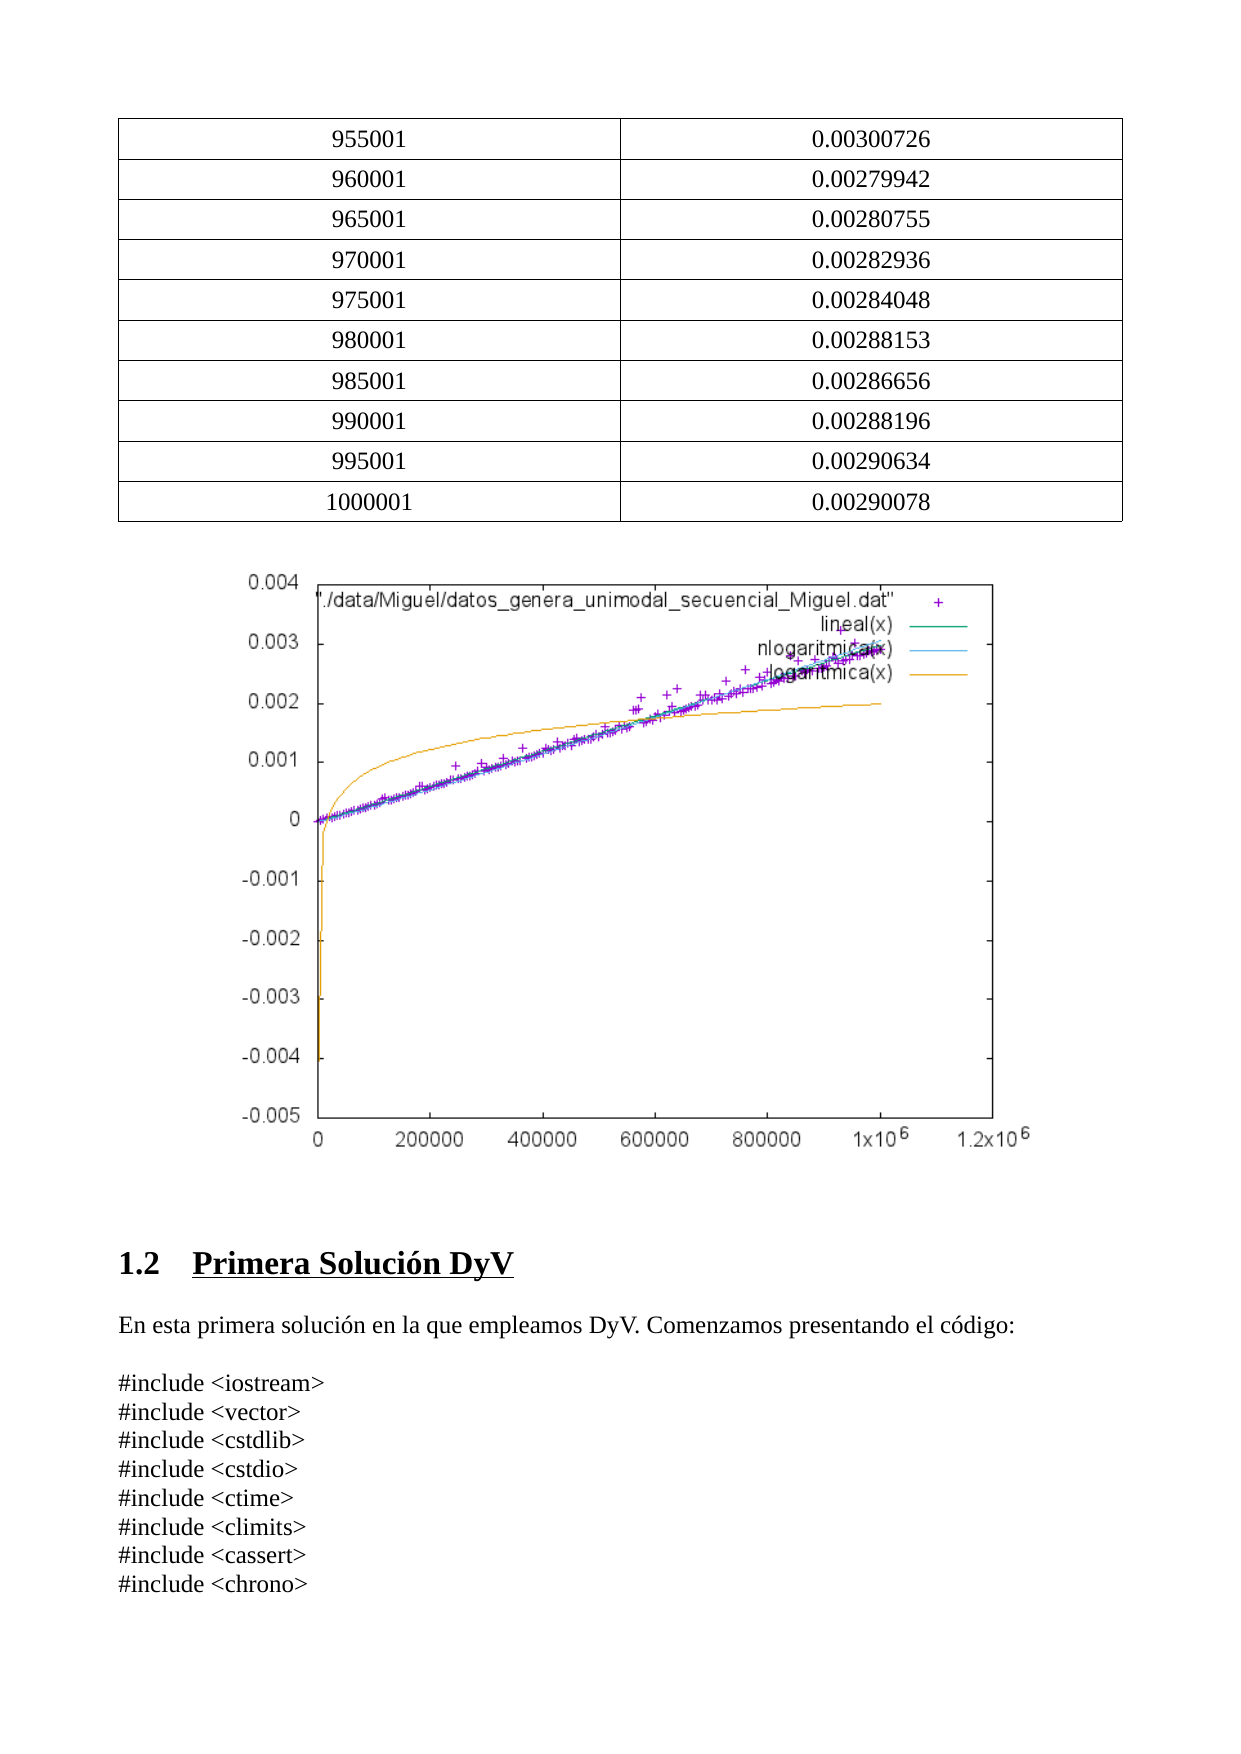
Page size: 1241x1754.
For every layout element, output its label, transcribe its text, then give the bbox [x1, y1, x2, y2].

text #include <iostream> [118, 1368, 1122, 1397]
text #include <cstdio> [118, 1454, 1122, 1483]
text En esta primera solución en la que empleamos DyV. Comenzamos presentando el código: [118, 1311, 1122, 1339]
picture [208, 559, 1032, 1167]
table_cell 995001 [119, 442, 620, 481]
text 1.2 Primera Solución DyV [118, 1243, 1122, 1282]
table_cell 0.00282936 [621, 240, 1122, 279]
table_cell 985001 [119, 361, 620, 400]
table_cell 960001 [119, 160, 620, 199]
table_cell 0.00290078 [621, 482, 1122, 521]
text #include <climits> [118, 1512, 1122, 1541]
table_cell 0.00279942 [621, 160, 1122, 199]
table_cell 0.00288153 [621, 321, 1122, 360]
table_cell 970001 [119, 240, 620, 279]
table_cell 955001 [119, 119, 620, 158]
table_cell 965001 [119, 200, 620, 239]
table_cell 0.00288196 [621, 401, 1122, 441]
text #include <cstdlib> [118, 1426, 1122, 1454]
table_cell 0.00284048 [621, 280, 1122, 320]
table_cell 1000001 [119, 482, 620, 521]
table_cell 975001 [119, 280, 620, 320]
text #include <ctime> [118, 1483, 1122, 1512]
table_cell 0.00300726 [621, 119, 1122, 158]
table_cell 0.00290634 [621, 442, 1122, 481]
table_cell 0.00286656 [621, 361, 1122, 400]
table_cell 0.00280755 [621, 200, 1122, 239]
text #include <vector> [118, 1397, 1122, 1426]
table_cell 980001 [119, 321, 620, 360]
text #include <cassert> [118, 1541, 1122, 1569]
text #include <chrono> [118, 1569, 1122, 1598]
table_cell 990001 [119, 401, 620, 441]
